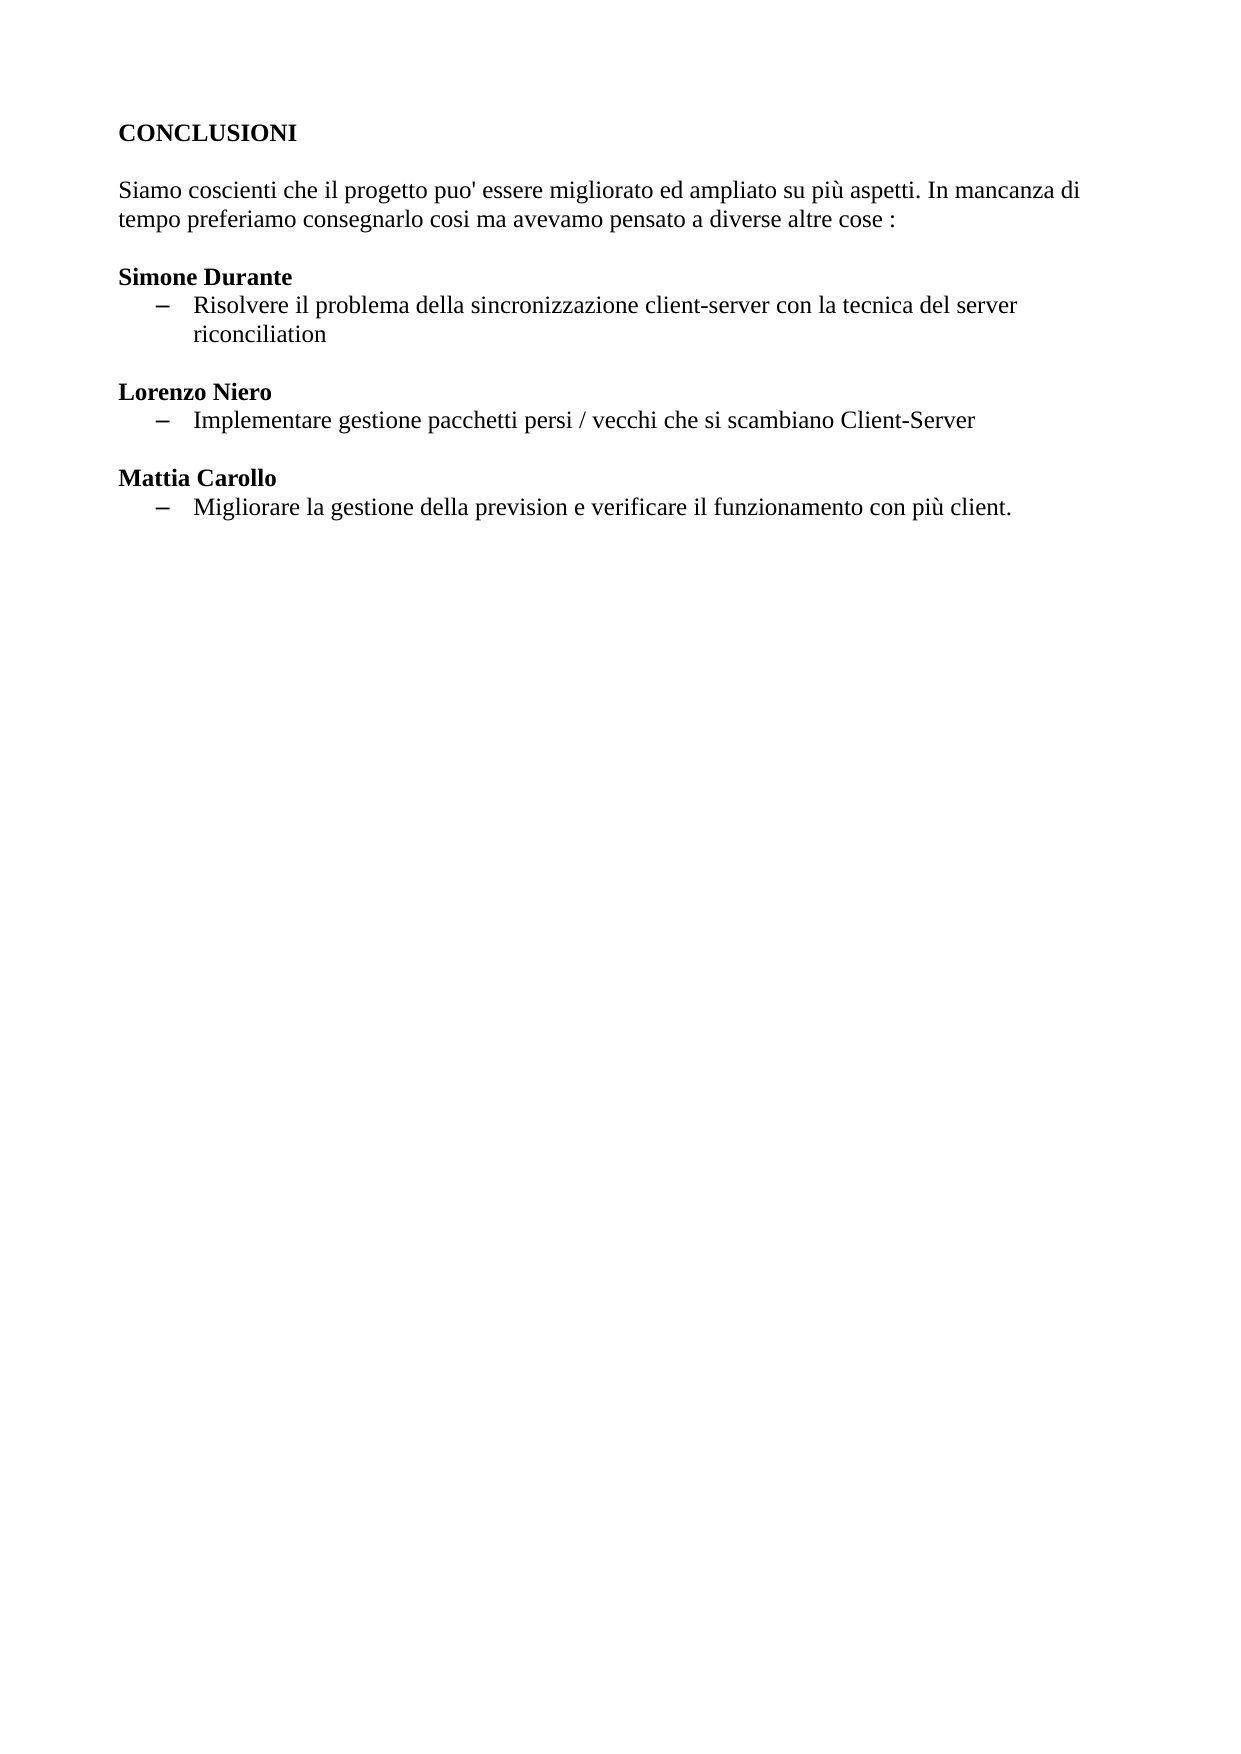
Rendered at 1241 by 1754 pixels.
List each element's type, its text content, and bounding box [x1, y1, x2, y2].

text Lorenzo Niero [118, 377, 1122, 406]
list Risolvere il problema della sincronizzazione client-server con la tecnica del server riconciliation [156, 291, 1122, 348]
text Siamo coscienti che il progetto puo' essere migliorato ed ampliato su più aspetti. In mancanza di tempo preferiamo consegnarlo cosi ma avevamo pensato a diverse altre cose : [118, 176, 1122, 233]
text CONCLUSIONI [118, 118, 1122, 147]
list Migliorare la gestione della prevision e verificare il funzionamento con più client. [156, 492, 1122, 521]
list Implementare gestione pacchetti persi / vecchi che si scambiano Client-Server [156, 406, 1122, 434]
text Simone Durante [118, 262, 1122, 291]
text Mattia Carollo [118, 463, 1122, 492]
